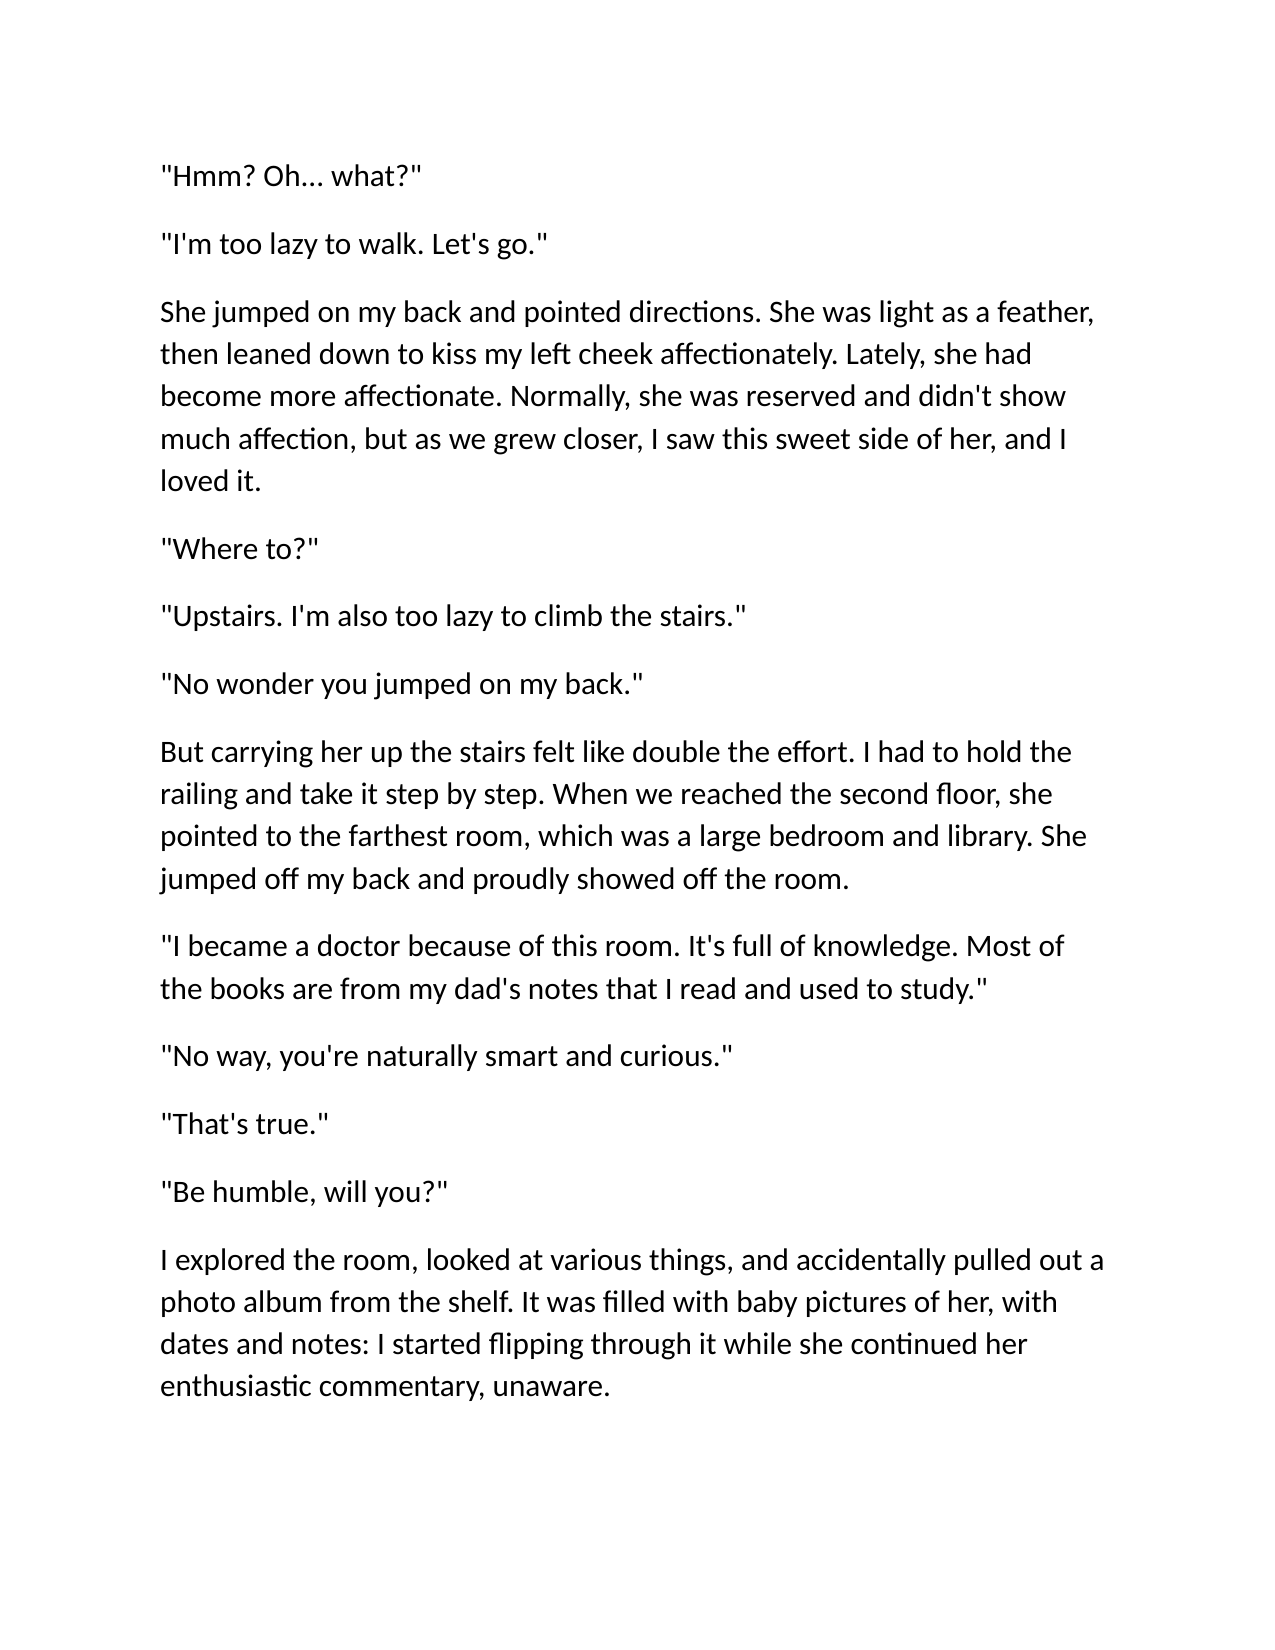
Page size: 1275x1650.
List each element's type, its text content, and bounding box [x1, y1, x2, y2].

text "No way, you're naturally smart and curious." [160, 1036, 1113, 1074]
text "Where to?" [160, 529, 1113, 567]
text She jumped on my back and pointed directions. She was light as a feather, then leaned down to kiss my left cheek affectionately. Lately, she had become more affectionate. Normally, she was reserved and didn't show much affection, but as we grew closer, I saw this sweet side of her, and I loved it. [160, 292, 1113, 499]
text "Upstairs. I'm also too lazy to climb the stairs." [160, 596, 1113, 634]
text "I became a doctor because of this room. It's full of knowledge. Most of the books are from my dad's notes that I read and used to study." [160, 926, 1113, 1007]
text "That's true." [160, 1104, 1113, 1142]
text "No wonder you jumped on my back." [160, 664, 1113, 702]
text I explored the room, looked at various things, and accidentally pulled out a photo album from the shelf. It was filled with baby pictures of her, with dates and notes: I started flipping through it while she continued her enthusiastic commentary, unaware. [160, 1239, 1113, 1404]
text But carrying her up the stairs felt like double the effort. I had to hold the railing and take it step by step. When we reached the second floor, she pointed to the farthest room, which was a large bedroom and library. She jumped off my back and proudly showed off the room. [160, 732, 1113, 897]
text "Be humble, will you?" [160, 1172, 1113, 1210]
text "I'm too lazy to walk. Let's go." [160, 224, 1113, 262]
text "Hmm? Oh... what?" [160, 156, 1113, 194]
